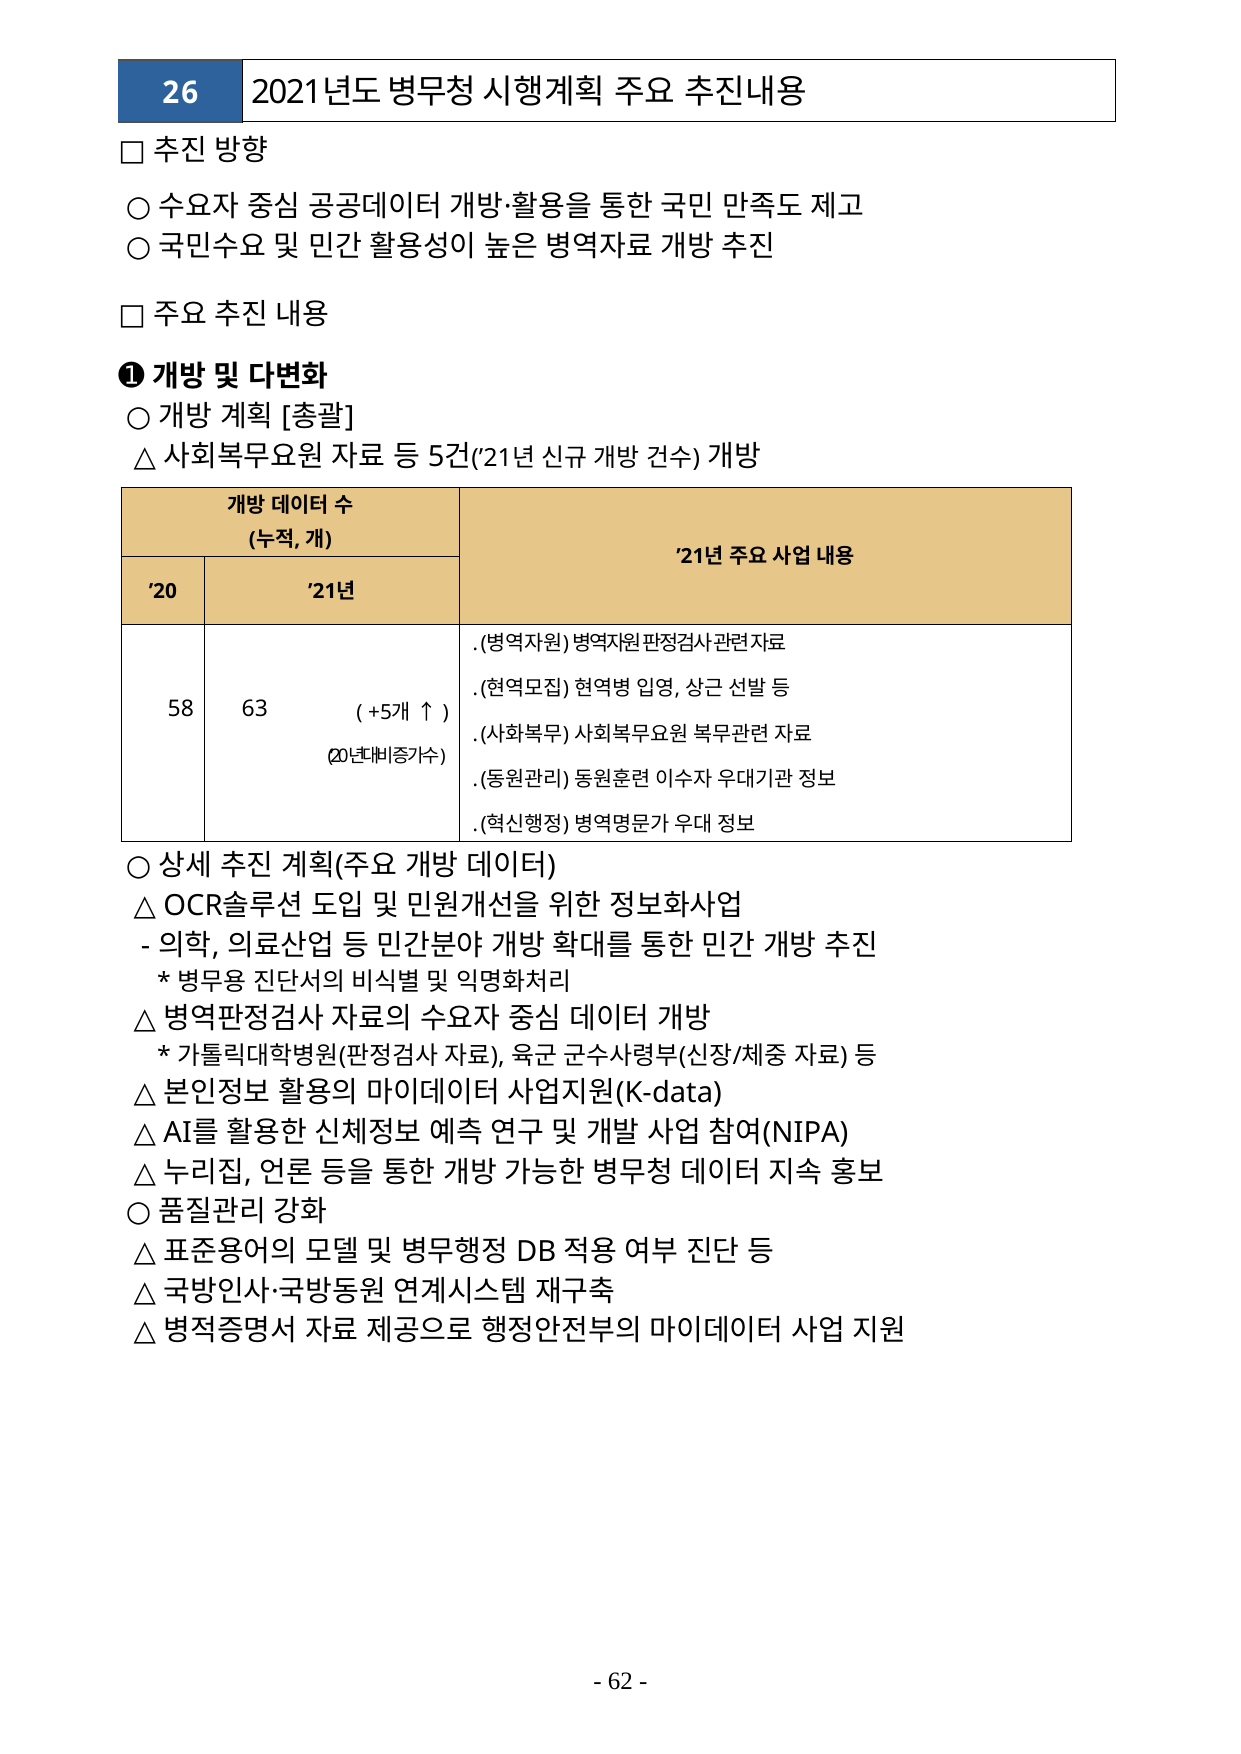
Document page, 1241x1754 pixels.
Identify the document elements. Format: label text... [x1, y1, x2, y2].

table_header 2021년도 병무청 시행계획 주요 추진내용 [243, 60, 1115, 121]
text □ 주요 추진 내용 [118, 293, 1122, 333]
text △ AI를 활용한 신체정보 예측 연구 및 개발 사업 참여(NIPA) [118, 1111, 1122, 1151]
text △ 병역판정검사 자료의 수요자 중심 데이터 개방 [118, 998, 1122, 1037]
table_cell ( +5개 ↑ ) (‘20년대비 증가 수) [278, 625, 459, 841]
text △ 본인정보 활용의 마이데이터 사업지원(K-data) [118, 1072, 1122, 1111]
table_header ’21년 주요 사업 내용 [460, 488, 1071, 624]
text * 가톨릭대학병원(판정검사 자료), 육군 군수사령부(신장/체중 자료) 등 [118, 1037, 1122, 1072]
table_header 26 [118, 61, 242, 121]
text ○ 품질관리 강화 [118, 1191, 1122, 1230]
text ○ 개방 계획 [총괄] [118, 396, 1122, 435]
table_cell 58 [122, 625, 204, 841]
table_header 개방 데이터 수 (누적, 개) [122, 488, 459, 556]
text - 의학, 의료산업 등 민간분야 개방 확대를 통한 민간 개방 추진 [118, 924, 1122, 964]
text △ 누리집, 언론 등을 통한 개방 가능한 병무청 데이터 지속 홍보 [118, 1151, 1122, 1191]
text □ 추진 방향 [118, 129, 1122, 169]
table_cell ’20 [122, 557, 204, 624]
text ○ 국민수요 및 민간 활용성이 높은 병역자료 개방 추진 [118, 225, 1122, 265]
text ➊ 개방 및 다변화 [118, 353, 1122, 396]
text △ 병적증명서 자료 제공으로 행정안전부의 마이데이터 사업 지원 [118, 1310, 1122, 1349]
text △ 국방인사·국방동원 연계시스템 재구축 [118, 1270, 1122, 1310]
table_cell 63 [205, 625, 278, 841]
text * 병무용 진단서의 비식별 및 익명화처리 [118, 964, 1122, 998]
text △ OCR솔루션 도입 및 민원개선을 위한 정보화사업 [118, 884, 1122, 924]
table_cell ․(병역자원) 병역자원 판정검사 관련 자료 ․(현역모집) 현역병 입영, 상근 선발 등 ․(사화복무) 사회복무요원 복무관련 자료 ․(동원관리) 동원훈련 이수자 우대기관 정보 ․(혁신행정) 병역명문가 우대 정보 [460, 625, 1071, 841]
text △ 표준용어의 모델 및 병무행정 DB 적용 여부 진단 등 [118, 1230, 1122, 1270]
text △ 사회복무요원 자료 등 5건(’21년 신규 개방 건수) 개방 [118, 435, 1122, 475]
text ○ 수요자 중심 공공데이터 개방·활용을 통한 국민 만족도 제고 [118, 186, 1122, 225]
text ○ 상세 추진 계획(주요 개방 데이터) [118, 845, 1122, 884]
table_cell ’21년 [205, 557, 459, 624]
